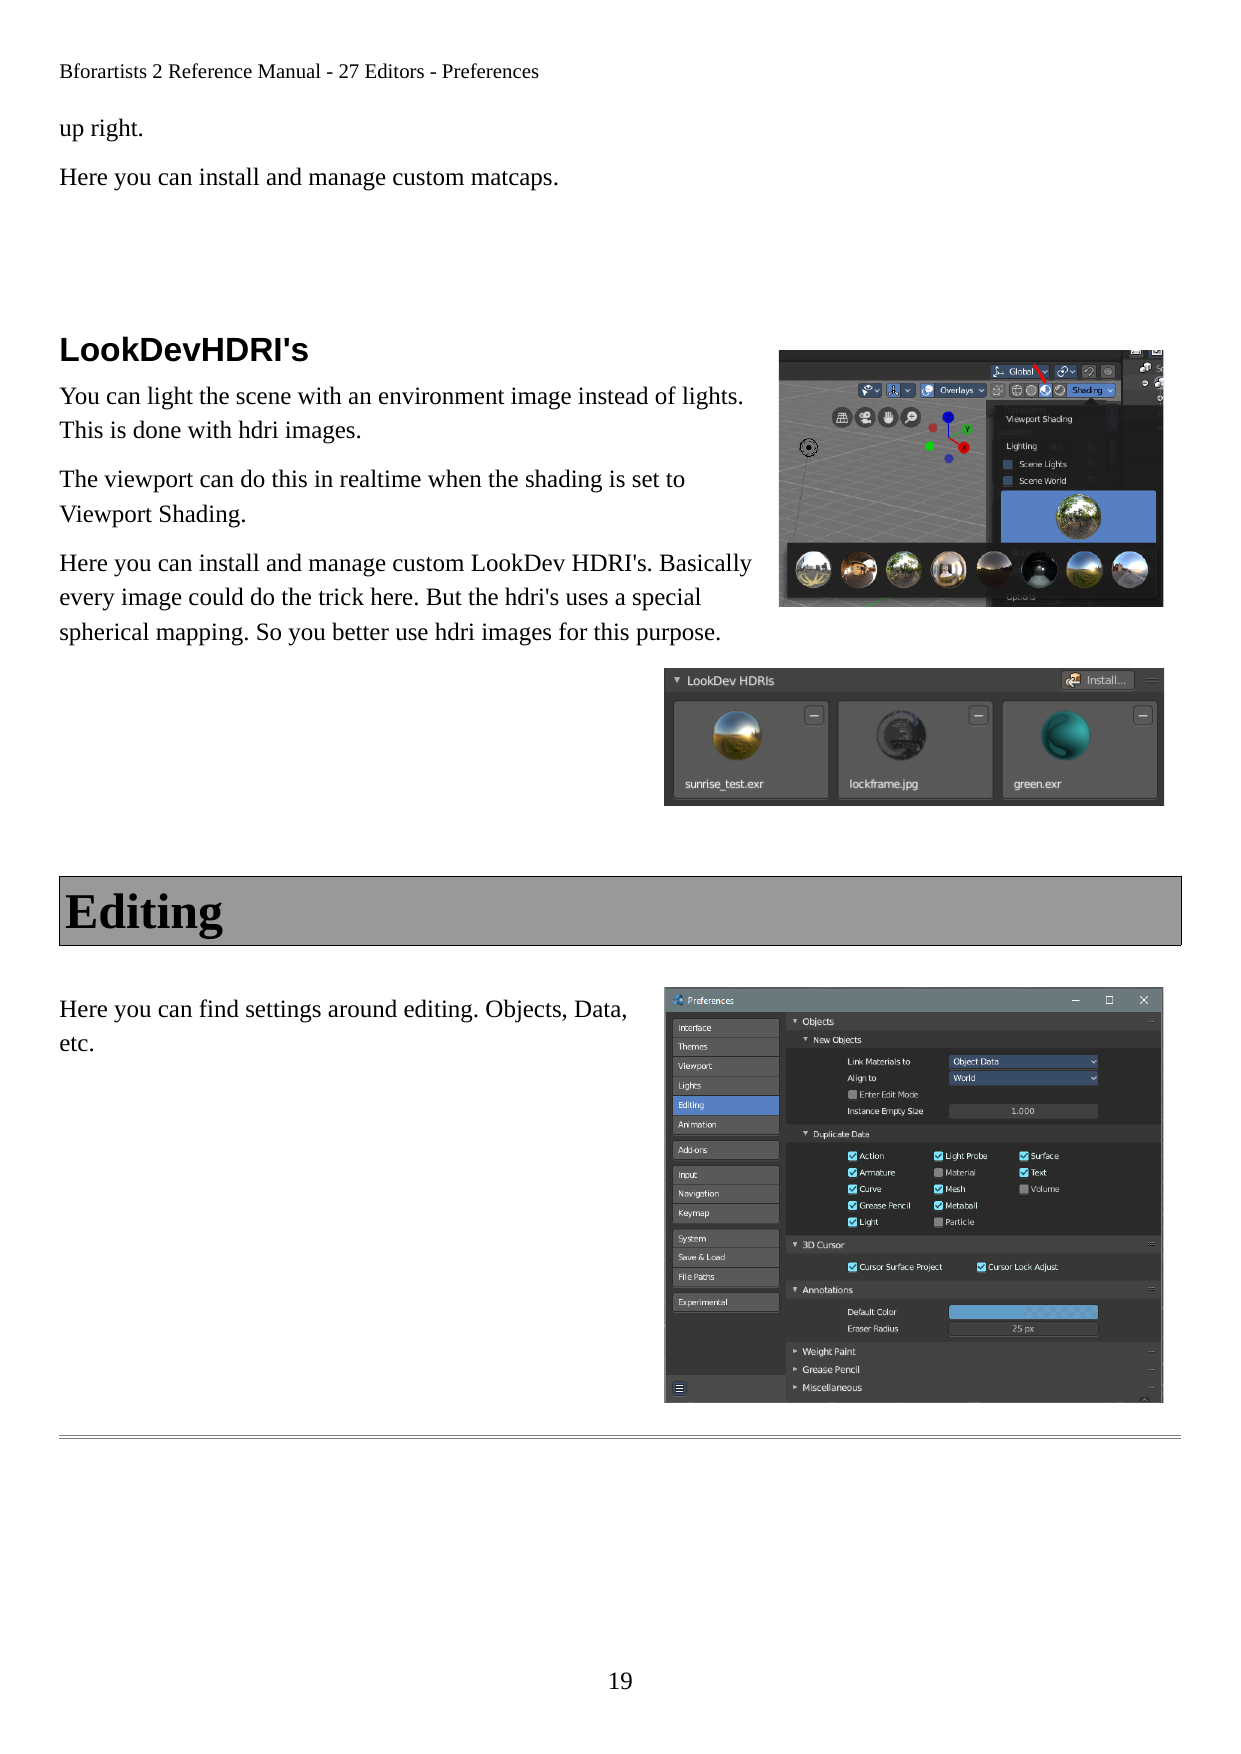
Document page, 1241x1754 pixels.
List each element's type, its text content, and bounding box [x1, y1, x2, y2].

text Here you can find settings around editing. Objects, Data, etc. [59, 994, 664, 1057]
text Here you can install and manage custom matcaps. [59, 162, 1181, 190]
text The viewport can do this in realtime when the shading is set to Viewport Shading. [59, 464, 778, 528]
subtitle LookDevHDRI's [59, 330, 1181, 368]
text Here you can install and manage custom LookDev HDRI's. Basically every image could do the trick here. But the hdri's uses a special spherical mapping. So you better use hdri images for this purpose. [59, 548, 1181, 646]
text up right. [59, 113, 1181, 141]
picture [664, 668, 1165, 806]
text You can light the scene with an environment image instead of lights. This is done with hdri images. [59, 381, 778, 444]
table_header Editing [60, 877, 1181, 945]
picture [778, 350, 1164, 607]
picture [664, 987, 1164, 1403]
